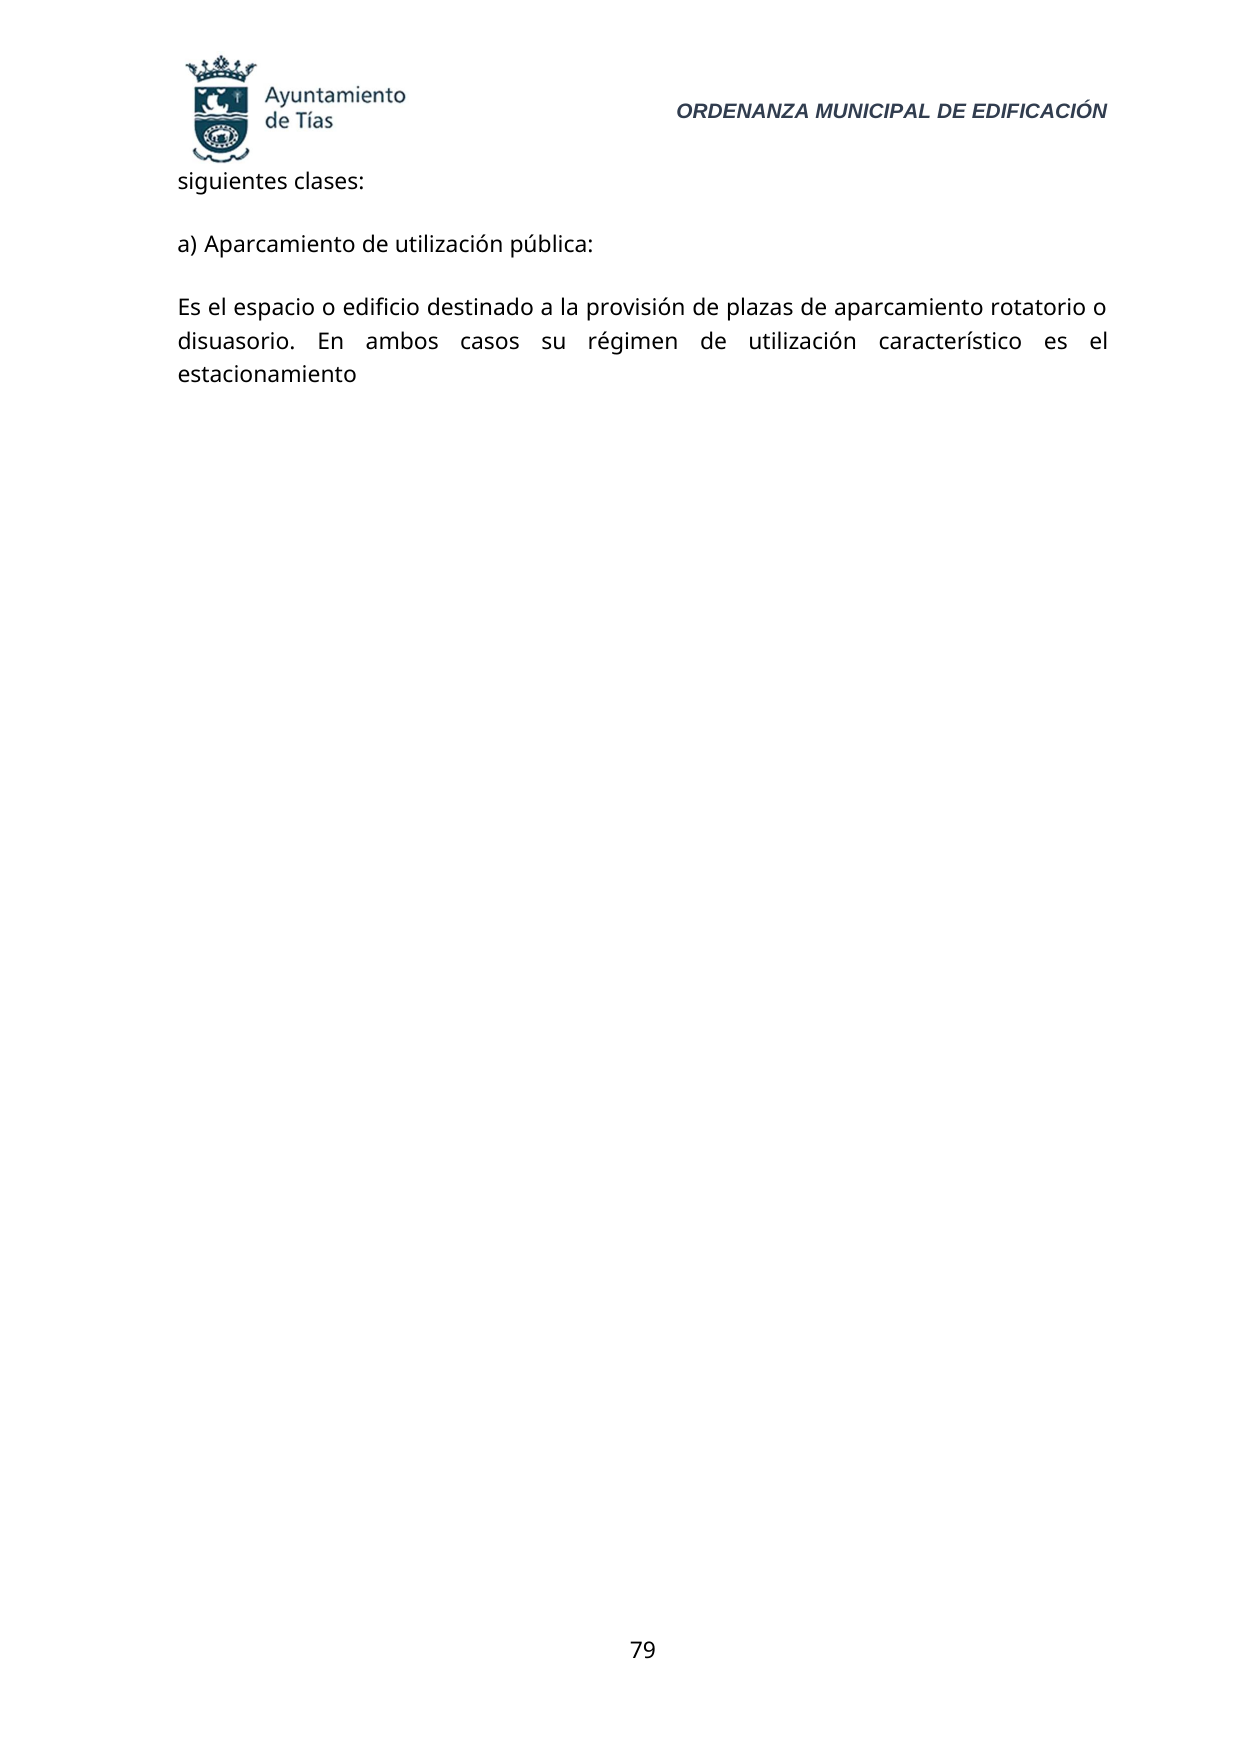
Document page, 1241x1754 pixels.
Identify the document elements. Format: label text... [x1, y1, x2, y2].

text Es el espacio o edificio destinado a la provisión de plazas de aparcamiento rotatorio o disuasorio. En ambos casos su régimen de utilización característico es el estacionamiento [177, 291, 1108, 390]
picture [184, 51, 409, 164]
text siguientes clases: [177, 164, 1108, 196]
list Aparcamiento de utilización pública: [177, 228, 1121, 259]
